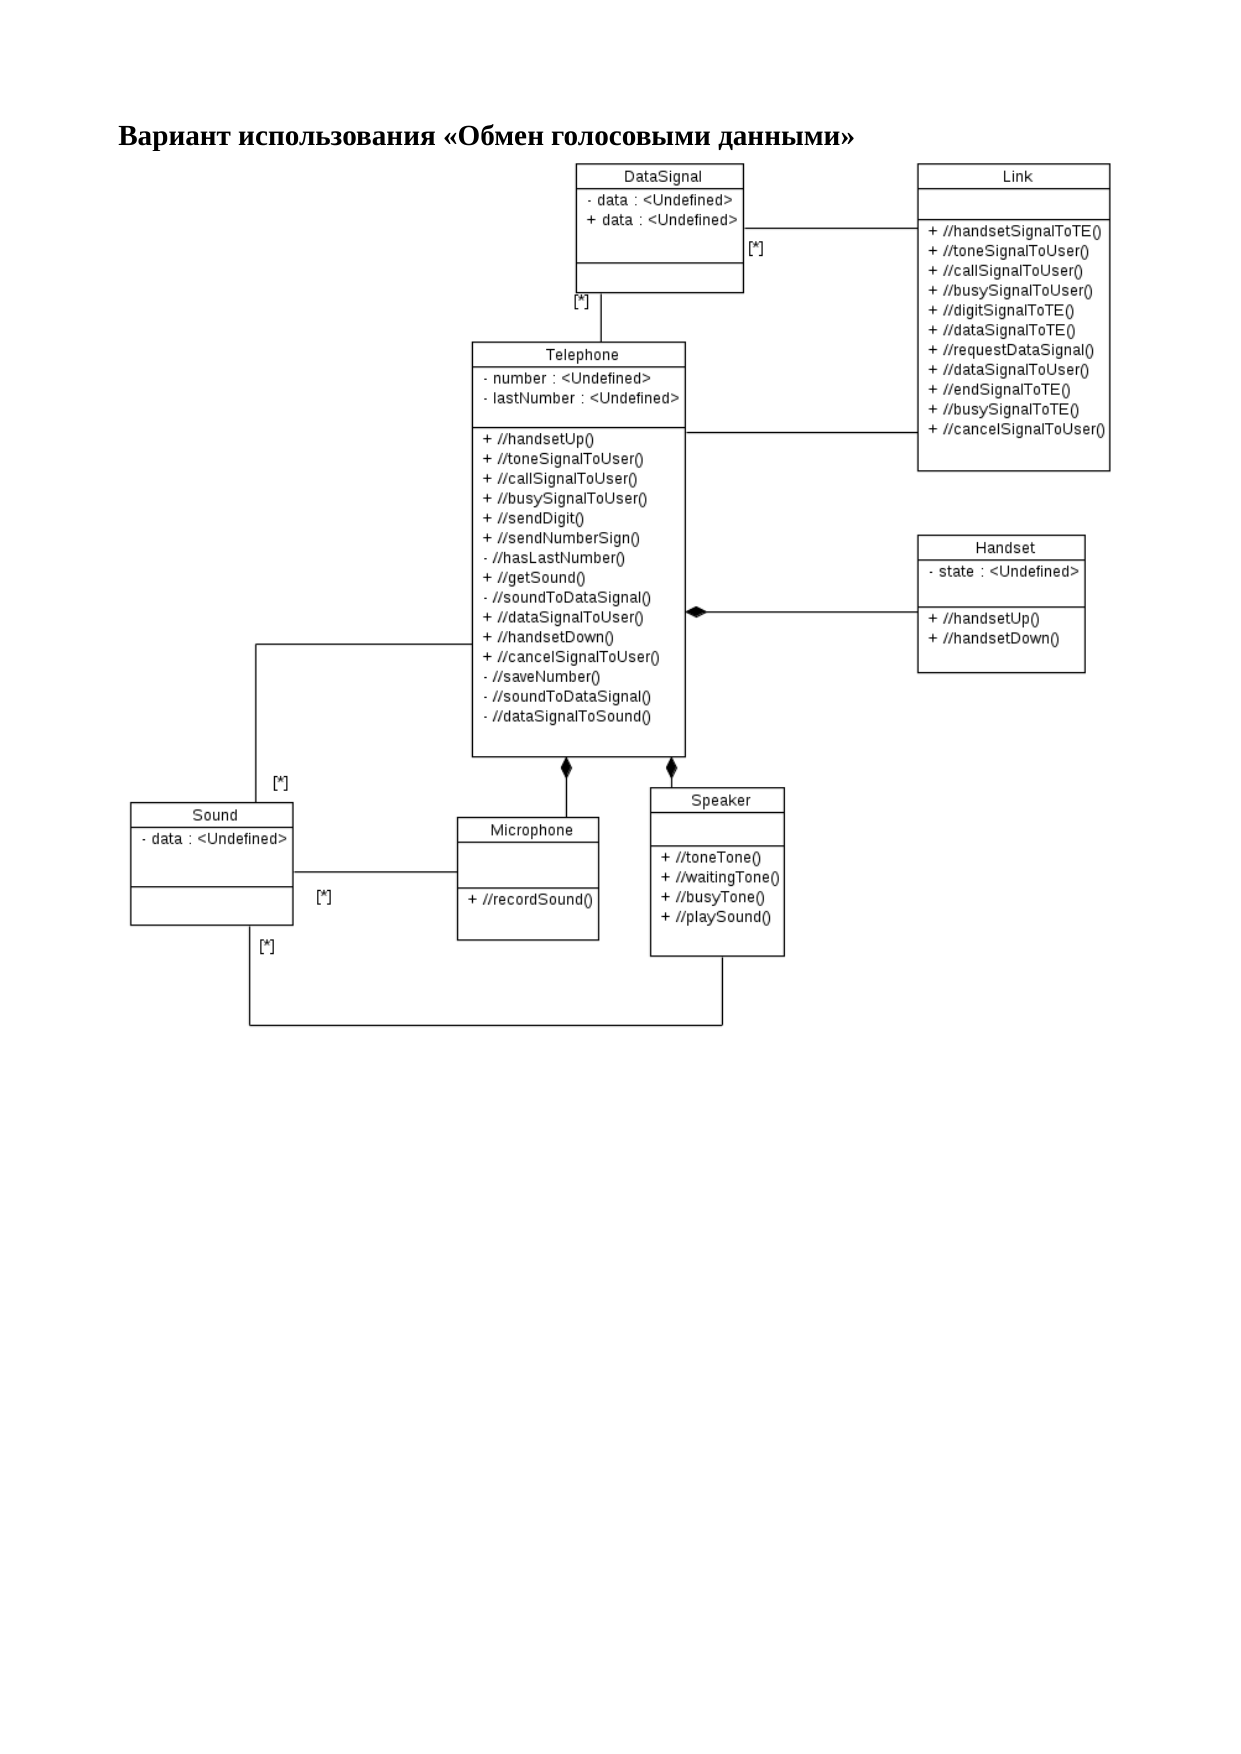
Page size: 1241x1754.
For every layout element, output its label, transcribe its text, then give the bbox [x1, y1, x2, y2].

picture [118, 151, 1123, 1088]
text Вариант использования «Обмен голосовыми данными» [118, 118, 1122, 151]
